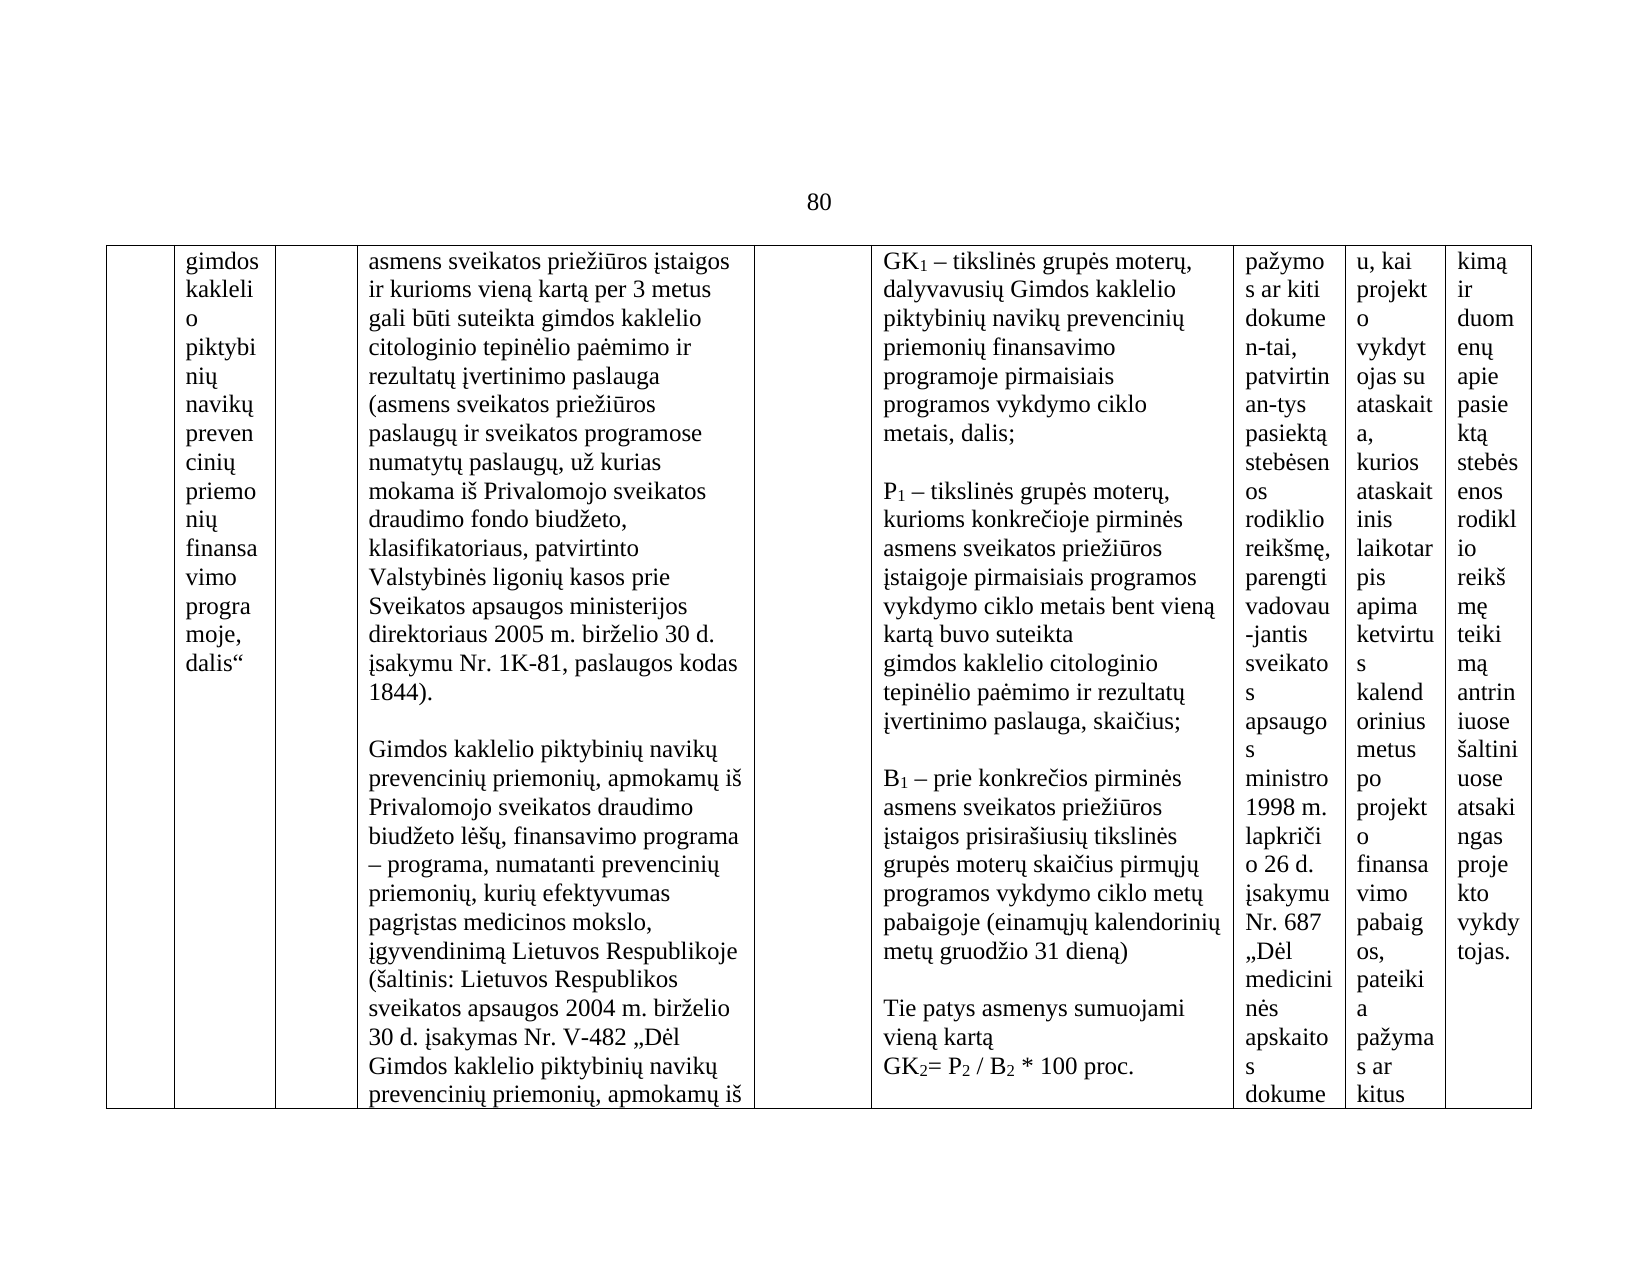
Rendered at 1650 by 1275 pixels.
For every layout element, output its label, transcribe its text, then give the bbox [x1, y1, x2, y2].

table_cell pažymos ar kiti dokumen-tai, patvirtinan-tys pasiektą stebėsenos rodiklio reikšmę, parengti vadovau-jantis sveikatos apsaugos ministro 1998 m. lapkričio 26 d. įsakymu Nr. 687 „Dėl medicininės apskaitos dokume [1234, 246, 1345, 1108]
table_cell [107, 246, 174, 1108]
table_cell kimą ir duomenų apie pasiektą stebėsenos rodiklio reikšmę teikimą antriniuose šaltiniuose atsakingas projekto vykdytojas. [1446, 246, 1531, 1108]
table_cell gimdos kaklelio piktybinių navikų prevencinių priemonių finansavimo programoje, dalis“ [175, 246, 275, 1108]
table_cell GK1 – tikslinės grupės moterų, dalyvavusių Gimdos kaklelio piktybinių navikų prevencinių priemonių finansavimo programoje pirmaisiais programos vykdymo ciklo metais, dalis; P1 – tikslinės grupės moterų, kurioms konkrečioje pirminės asmens sveikatos priežiūros įstaigoje pirmaisiais programos vykdymo ciklo metais bent vieną kartą buvo suteikta gimdos kaklelio citologinio tepinėlio paėmimo ir rezultatų įvertinimo paslauga, skaičius; B1 – prie konkrečios pirminės asmens sveikatos priežiūros įstaigos prisirašiusių tikslinės grupės moterų skaičius pirmųjų programos vykdymo ciklo metų pabaigoje (einamųjų kalendorinių metų gruodžio 31 dieną) Tie patys asmenys sumuojami vieną kartą GK2= P2 / B2 * 100 proc. [872, 246, 1233, 1108]
table_cell asmens sveikatos priežiūros įstaigos ir kurioms vieną kartą per 3 metus gali būti suteikta gimdos kaklelio citologinio tepinėlio paėmimo ir rezultatų įvertinimo paslauga (asmens sveikatos priežiūros paslaugų ir sveikatos programose numatytų paslaugų, už kurias mokama iš Privalomojo sveikatos draudimo fondo biudžeto, klasifikatoriaus, patvirtinto Valstybinės ligonių kasos prie Sveikatos apsaugos ministerijos direktoriaus 2005 m. birželio 30 d. įsakymu Nr. 1K-81, paslaugos kodas 1844). Gimdos kaklelio piktybinių navikų prevencinių priemonių, apmokamų iš Privalomojo sveikatos draudimo biudžeto lėšų, finansavimo programa – programa, numatanti prevencinių priemonių, kurių efektyvumas pagrįstas medicinos mokslo, įgyvendinimą Lietuvos Respublikoje (šaltinis: Lietuvos Respublikos sveikatos apsaugos 2004 m. birželio 30 d. įsakymas Nr. V-482 „Dėl Gimdos kaklelio piktybinių navikų prevencinių priemonių, apmokamų iš [358, 246, 754, 1108]
table_cell [755, 246, 871, 1108]
table_cell u, kai projekto vykdytojas su ataskaita, kurios ataskaitinis laikotarpis apima ketvirtus kalendorinius metus po projekto finansavimo pabaigos, pateikia pažymas ar kitus [1346, 246, 1445, 1108]
table_cell [276, 246, 357, 1108]
